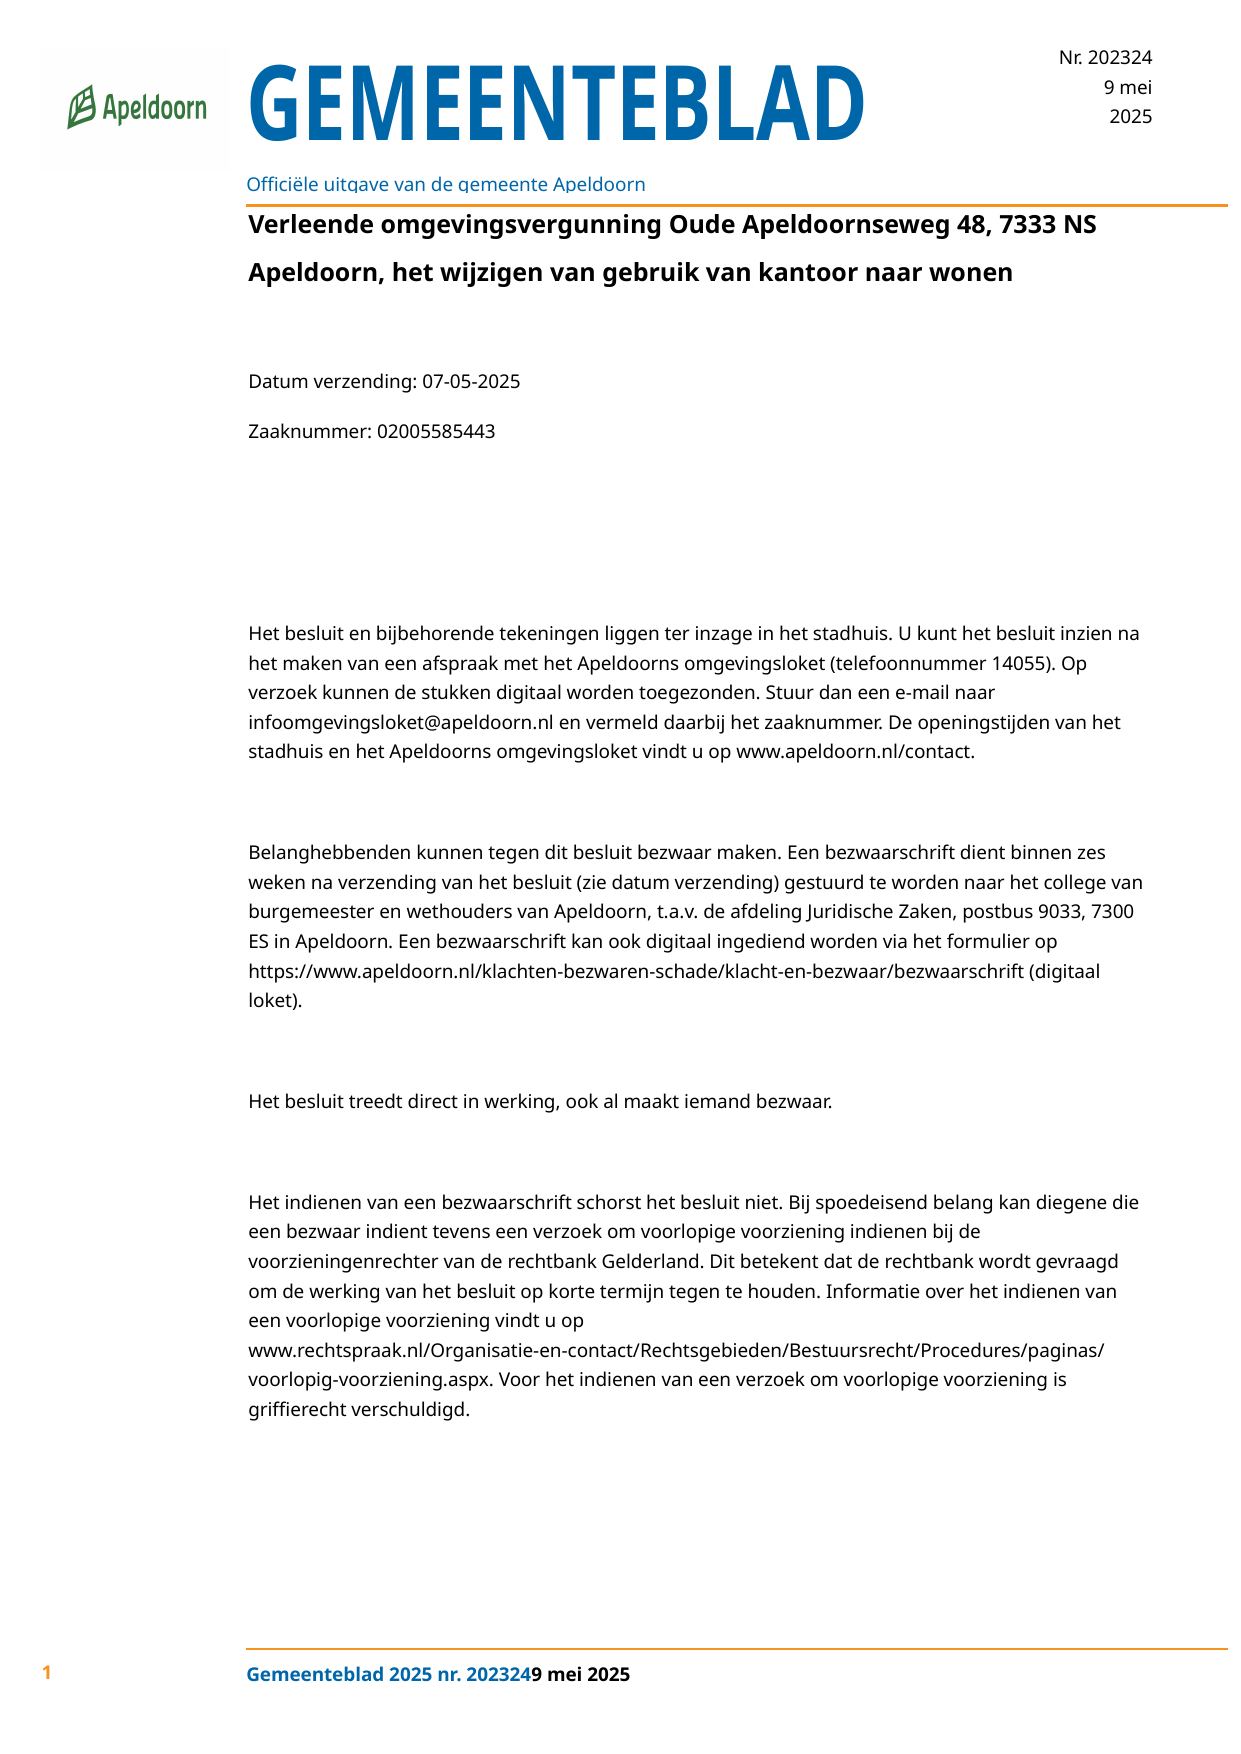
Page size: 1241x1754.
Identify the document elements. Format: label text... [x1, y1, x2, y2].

text Datum verzending: 07-05-2025 [248, 368, 1152, 394]
picture [41, 47, 231, 172]
text Verleende omgevingsvergunning Oude Apeldoornseweg 48, 7333 NS Apeldoorn, het wijzigen van gebruik van kantoor naar wonen [248, 207, 1152, 288]
text Het indienen van een bezwaarschrift schorst het besluit niet. Bij spoedeisend belang kan diegene die een bezwaar indient tevens een verzoek om voorlopige voorziening indienen bij de voorzieningenrechter van de rechtbank Gelderland. Dit betekent dat de rechtbank wordt gevraagd om de werking van het besluit op korte termijn tegen te houden. Informatie over het indienen van een voorlopige voorziening vindt u op www.rechtspraak.nl/Organisatie-en-contact/Rechtsgebieden/Bestuursrecht/Procedures/paginas/voorlopig-voorziening.aspx. Voor het indienen van een verzoek om voorlopige voorziening is griffierecht verschuldigd. [248, 1189, 1152, 1422]
text Het besluit treedt direct in werking, ook al maakt iemand bezwaar. [248, 1088, 1152, 1114]
text Belanghebbenden kunnen tegen dit besluit bezwaar maken. Een bezwaarschrift dient binnen zes weken na verzending van het besluit (zie datum verzending) gestuurd te worden naar het college van burgemeester en wethouders van Apeldoorn, t.a.v. de afdeling Juridische Zaken, postbus 9033, 7300 ES in Apeldoorn. Een bezwaarschrift kan ook digitaal ingediend worden via het formulier op https://www.apeldoorn.nl/klachten-bezwaren-schade/klacht-en-bezwaar/bezwaarschrift (digitaal loket). [248, 839, 1152, 1013]
text Zaaknummer: 02005585443 [248, 419, 1152, 444]
text Het besluit en bijbehorende tekeningen liggen ter inzage in het stadhuis. U kunt het besluit inzien na het maken van een afspraak met het Apeldoorns omgevingsloket (telefoonnummer 14055). Op verzoek kunnen de stukken digitaal worden toegezonden. Stuur dan een e-mail naar infoomgevingsloket@apeldoorn.nl en vermeld daarbij het zaaknummer. De openingstijden van het stadhuis en het Apeldoorns omgevingsloket vindt u op www.apeldoorn.nl/contact. [248, 620, 1152, 764]
